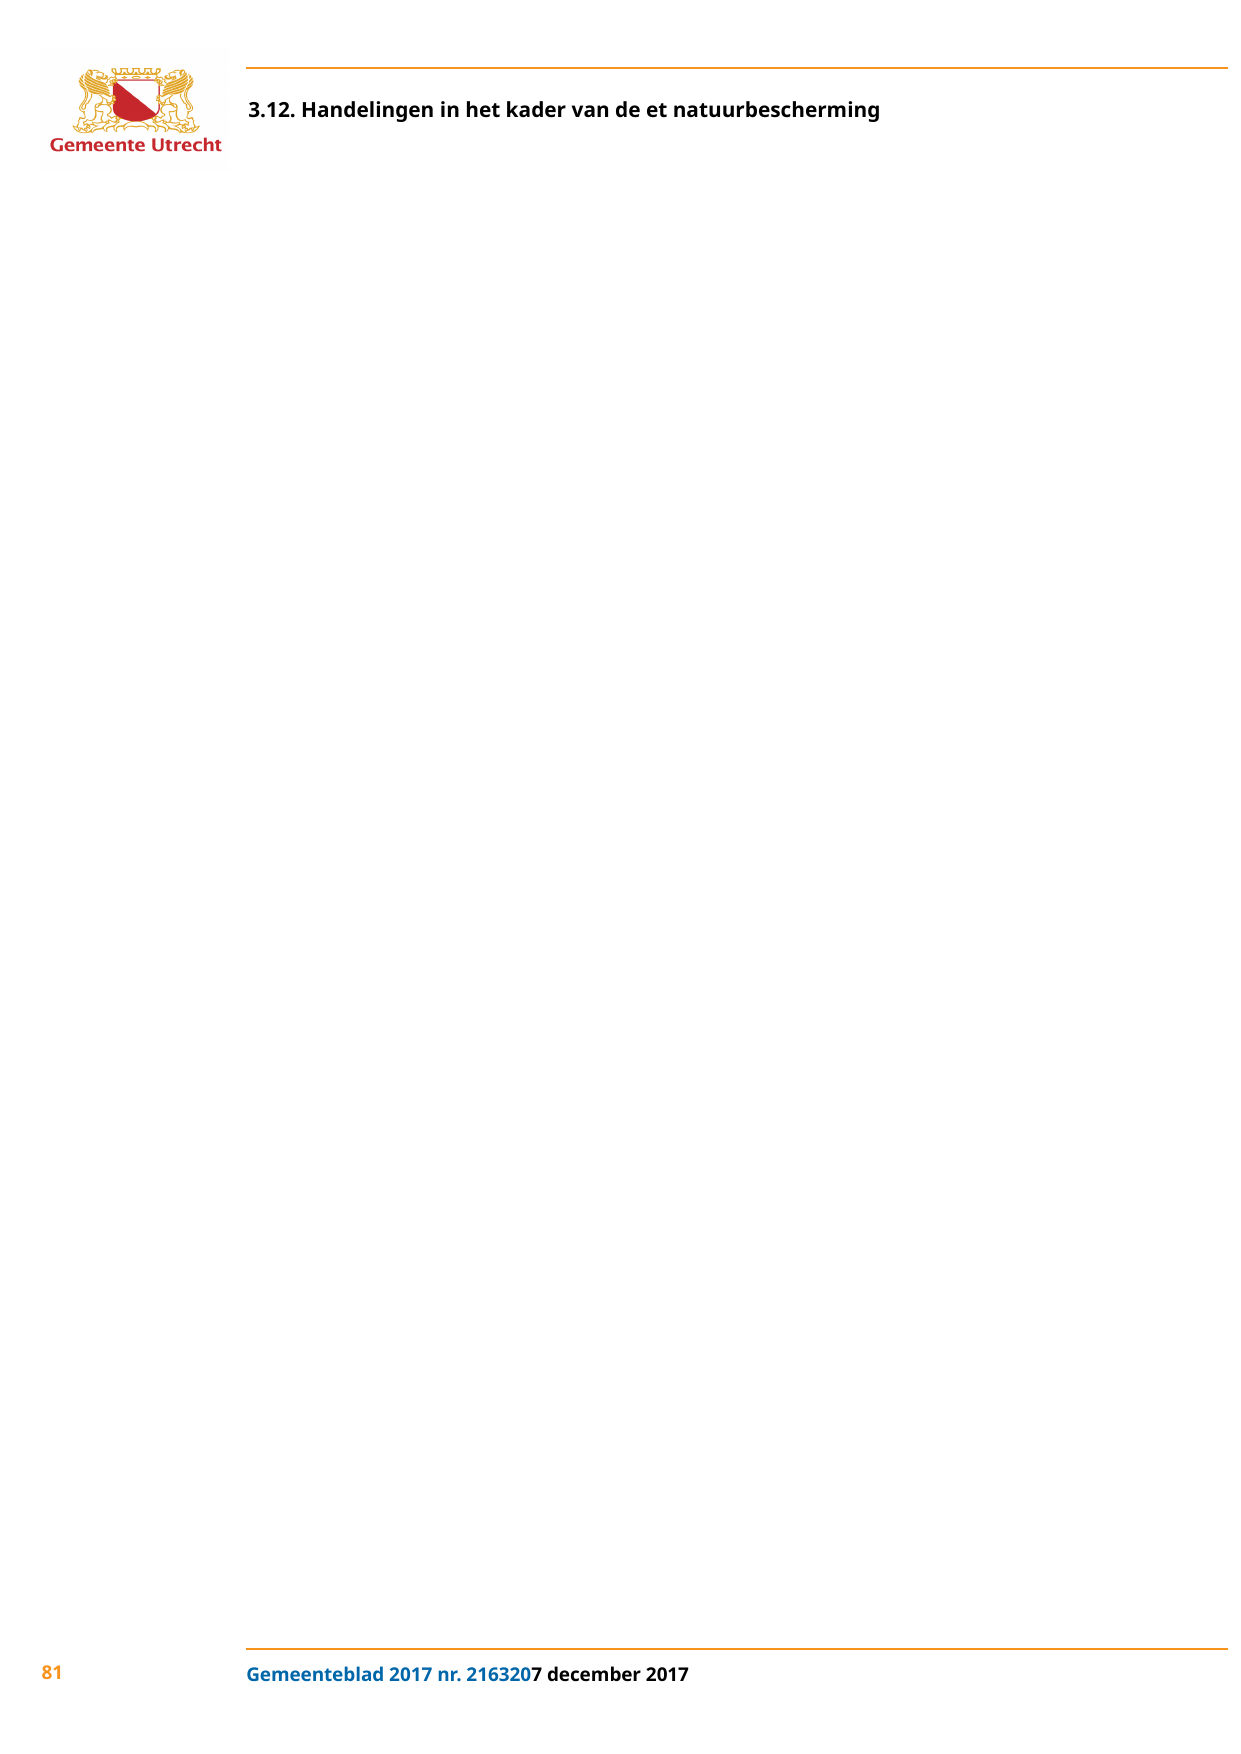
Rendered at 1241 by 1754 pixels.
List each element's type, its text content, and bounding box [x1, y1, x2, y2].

picture [41, 47, 231, 172]
text 3.12. Handelingen in het kader van de et natuurbescherming [248, 95, 1152, 123]
